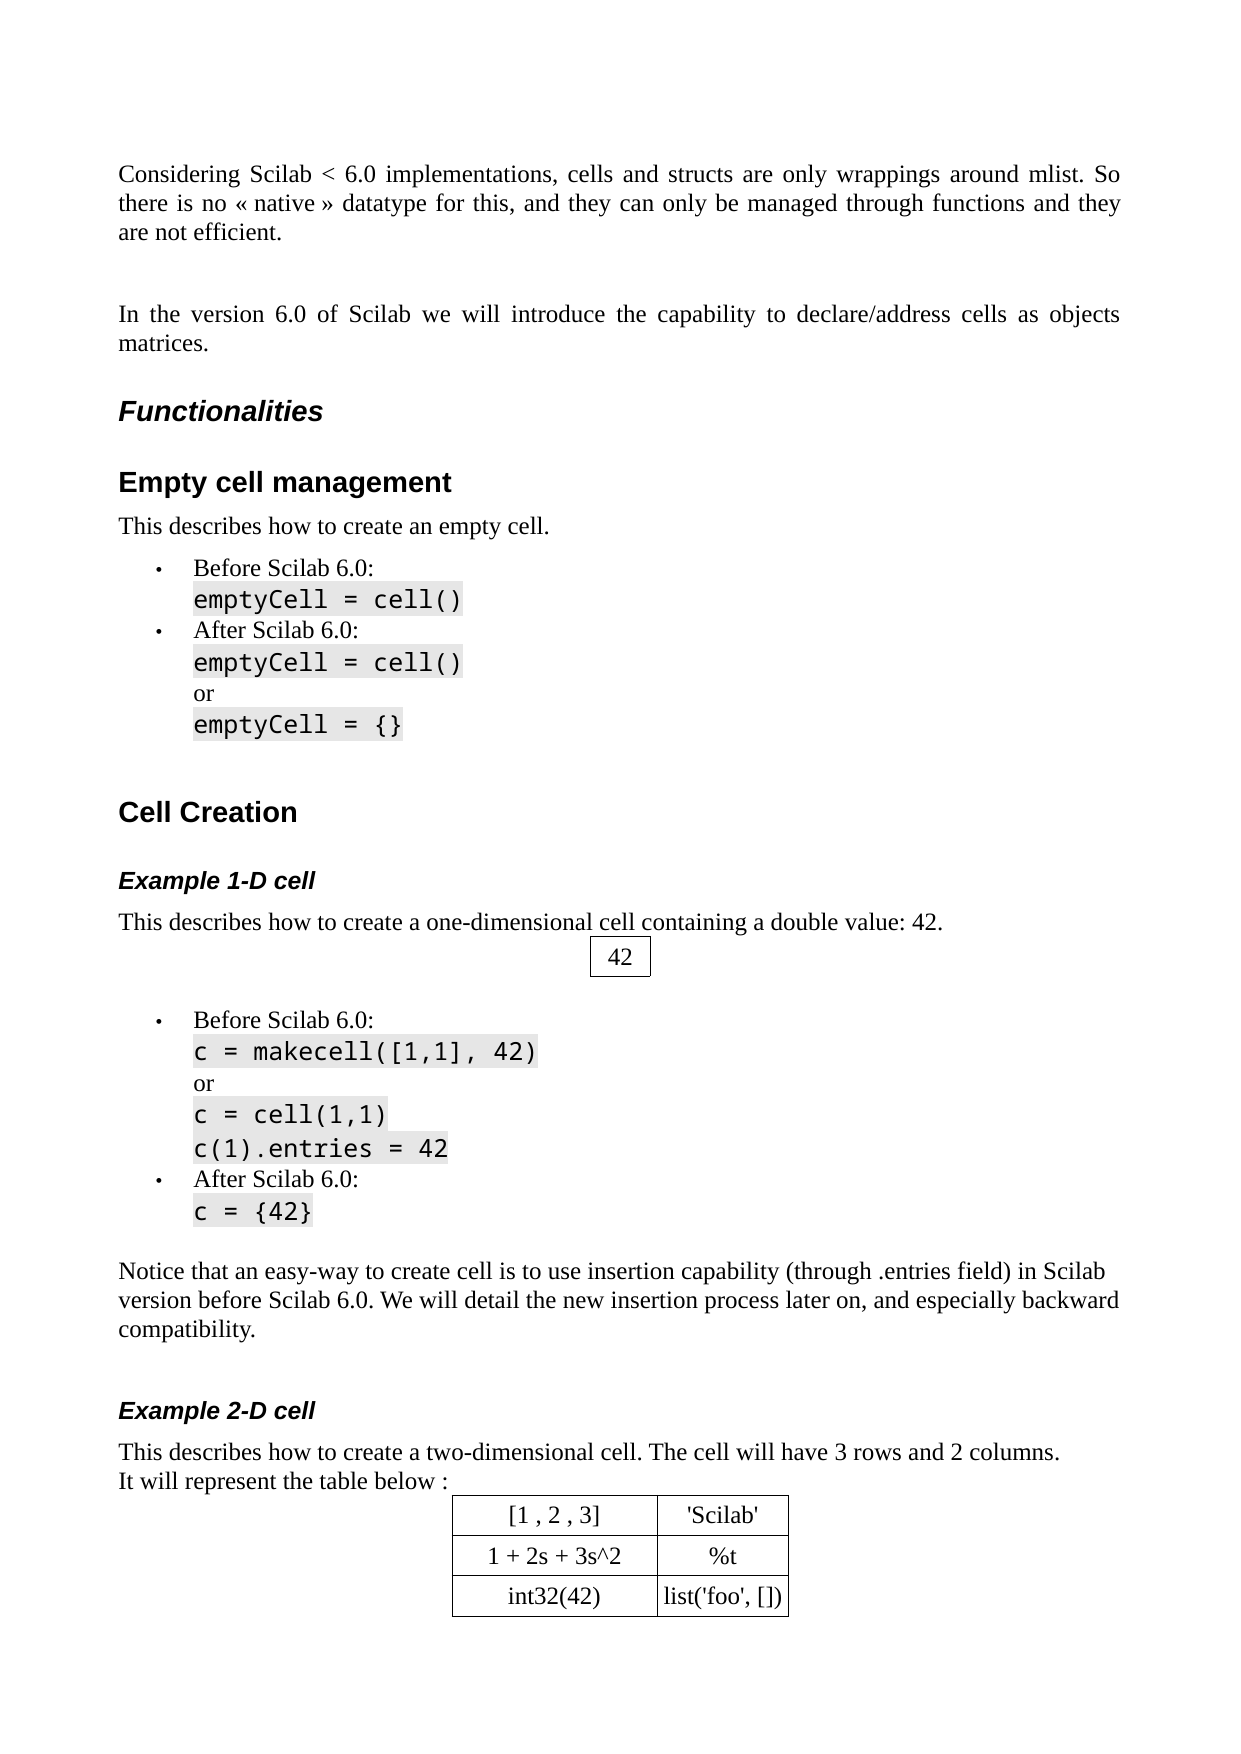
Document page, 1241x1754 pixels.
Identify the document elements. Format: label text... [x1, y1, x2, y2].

table_header 'Scilab' [658, 1496, 788, 1535]
text In the version 6.0 of Scilab we will introduce the capability to declare/address cells as objects matrices. [118, 299, 1122, 357]
table_cell list('foo', []) [658, 1576, 788, 1616]
table_cell 1 + 2s + 3s^2 [453, 1536, 657, 1575]
table_cell int32(42) [453, 1576, 657, 1616]
list Before Scilab 6.0: emptyCell = cell() [156, 553, 1122, 616]
text This describes how to create an empty cell. [118, 511, 1122, 540]
text Considering Scilab < 6.0 implementations, cells and structs are only wrappings around mlist. So there is no « native » datatype for this, and they can only be managed through functions and they are not efficient. [118, 159, 1122, 246]
subtitle Example 2-D cell [118, 1396, 1122, 1425]
table_header 42 [591, 937, 650, 976]
table_cell %t [658, 1536, 788, 1575]
subtitle Empty cell management [118, 465, 1122, 499]
text It will represent the table below : [118, 1466, 1122, 1495]
subtitle Example 1-D cell [118, 866, 1122, 894]
text This describes how to create a one-dimensional cell containing a double value: 42. [118, 907, 1122, 936]
list After Scilab 6.0: emptyCell = cell() or emptyCell = {} [156, 616, 1122, 741]
text This describes how to create a two-dimensional cell. The cell will have 3 rows and 2 columns. [118, 1437, 1122, 1466]
subtitle Functionalities [118, 394, 1122, 428]
list Before Scilab 6.0: c = makecell([1,1], 42) or c = cell(1,1) c(1).entries = 42 [156, 1005, 1122, 1164]
list After Scilab 6.0: c = {42} [156, 1164, 1122, 1227]
text Notice that an easy-way to create cell is to use insertion capability (through .entries field) in Scilab version before Scilab 6.0. We will detail the new insertion process later on, and especially backward compatibility. [118, 1256, 1122, 1342]
subtitle Cell Creation [118, 795, 1122, 828]
table_header [1 , 2 , 3] [453, 1496, 657, 1535]
